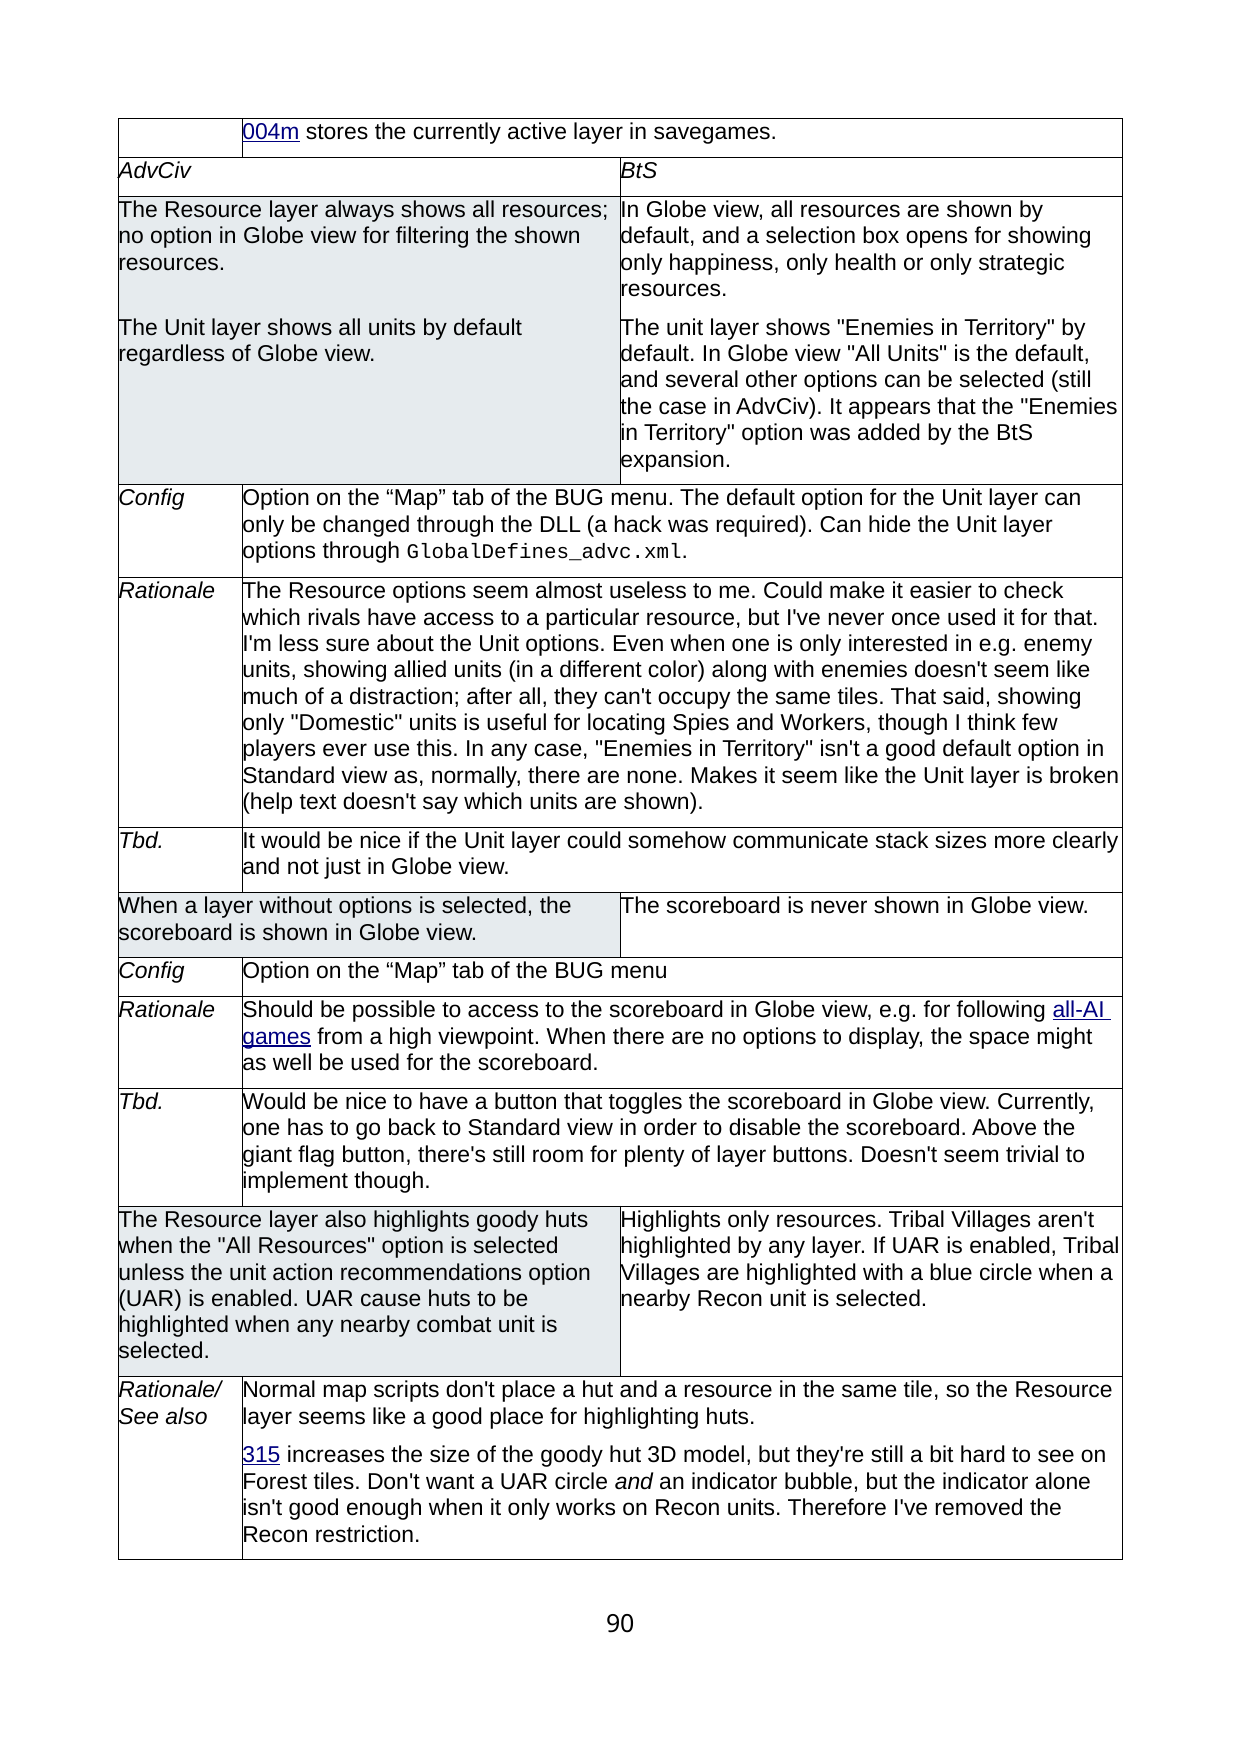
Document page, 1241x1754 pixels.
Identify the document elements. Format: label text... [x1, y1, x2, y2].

table_cell Tbd. [119, 1089, 242, 1206]
table_cell The Resource layer always shows all resources; no option in Globe view for filtering the shown resources. The Unit layer shows all units by default regardless of Globe view. [119, 197, 620, 484]
table_cell Rationale/ See also [119, 1377, 242, 1559]
table_cell When a layer without options is selected, the scoreboard is shown in Globe view. [119, 893, 620, 957]
table_cell Highlights only resources. Tribal Villages aren't highlighted by any layer. If UAR is enabled, Tribal Villages are highlighted with a blue circle when a nearby Recon unit is selected. [621, 1207, 1122, 1376]
table_cell Config [119, 485, 242, 577]
table_cell Rationale [119, 578, 242, 827]
table_cell Normal map scripts don't place a hut and a resource in the same tile, so the Resource layer seems like a good place for highlighting huts. 315 increases the size of the goody hut 3D model, but they're still a bit hard to see on Forest tiles. Don't want a UAR circle and an indicator bubble, but the indicator alone isn't good enough when it only works on Recon units. Therefore I've removed the Recon restriction. [243, 1377, 1122, 1559]
table_cell The Resource options seem almost useless to me. Could make it easier to check which rivals have access to a particular resource, but I've never once used it for that. I'm less sure about the Unit options. Even when one is only interested in e.g. enemy units, showing allied units (in a different color) along with enemies doesn't seem like much of a distraction; after all, they can't occupy the same tiles. That said, showing only "Domestic" units is useful for locating Spies and Workers, though I think few players ever use this. In any case, "Enemies in Territory" isn't a good default option in Standard view as, normally, there are none. Makes it seem like the Unit layer is broken (help text doesn't say which units are shown). [243, 578, 1122, 827]
table_cell Option on the “Map” tab of the BUG menu [243, 958, 1122, 996]
table_cell 004m stores the currently active layer in savegames. [243, 119, 1122, 157]
table_cell It would be nice if the Unit layer could somehow communicate stack sizes more clearly and not just in Globe view. [243, 828, 1122, 892]
table_cell The Resource layer also highlights goody huts when the "All Resources" option is selected unless the unit action recommendations option (UAR) is enabled. UAR cause huts to be highlighted when any nearby combat unit is selected. [119, 1207, 620, 1376]
table_cell BtS [621, 158, 1122, 196]
table_cell [119, 119, 242, 157]
table_cell The scoreboard is never shown in Globe view. [621, 893, 1122, 957]
table_cell AdvCiv [119, 158, 620, 196]
table_cell Rationale [119, 997, 242, 1088]
table_cell Should be possible to access to the scoreboard in Globe view, e.g. for following all-AI games from a high viewpoint. When there are no options to display, the space might as well be used for the scoreboard. [243, 997, 1122, 1088]
table_cell Would be nice to have a button that toggles the scoreboard in Globe view. Currently, one has to go back to Standard view in order to disable the scoreboard. Above the giant flag button, there's still room for plenty of layer buttons. Doesn't seem trivial to implement though. [243, 1089, 1122, 1206]
table_cell Config [119, 958, 242, 996]
table_cell In Globe view, all resources are shown by default, and a selection box opens for showing only happiness, only health or only strategic resources. The unit layer shows "Enemies in Territory" by default. In Globe view "All Units" is the default, and several other options can be selected (still the case in AdvCiv). It appears that the "Enemies in Territory" option was added by the BtS expansion. [621, 197, 1122, 484]
table_cell Option on the “Map” tab of the BUG menu. The default option for the Unit layer can only be changed through the DLL (a hack was required). Can hide the Unit layer options through GlobalDefines_advc.xml. [243, 485, 1122, 577]
table_cell Tbd. [119, 828, 242, 892]
